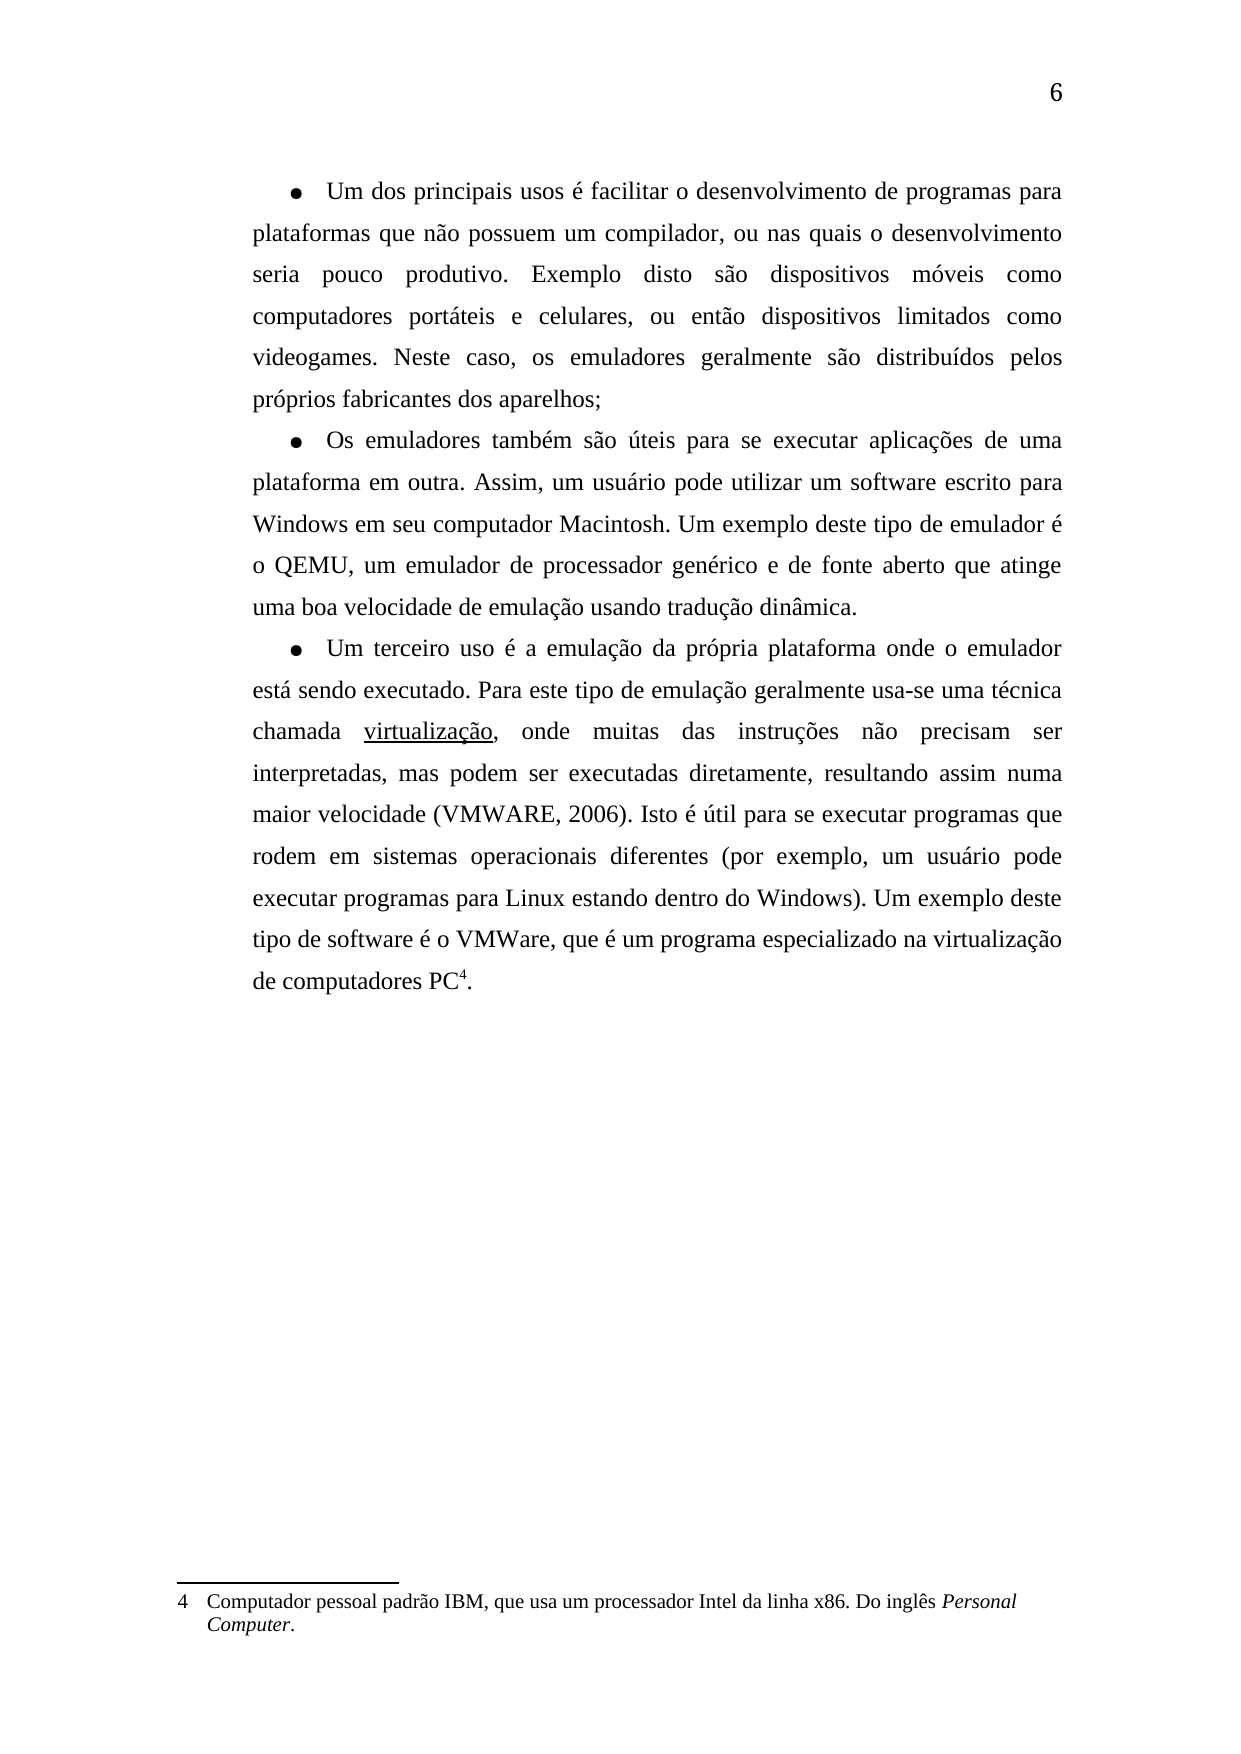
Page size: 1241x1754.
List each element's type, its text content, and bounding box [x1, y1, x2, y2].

list Um terceiro uso é a emulação da própria plataforma onde o emulador está sendo executado. Para este tipo de emulação geralmente usa-se uma técnica chamada virtualização, onde muitas das instruções não precisam ser interpretadas, mas podem ser executadas diretamente, resultando assim numa maior velocidade (VMWARE, 2006). Isto é útil para se executar programas que rodem em sistemas operacionais diferentes (por exemplo, um usuário pode executar programas para Linux estando dentro do Windows). Um exemplo deste tipo de software é o VMWare, que é um programa especializado na virtualização de computadores PC. [215, 634, 1063, 994]
list Um dos principais usos é facilitar o desenvolvimento de programas para plataformas que não possuem um compilador, ou nas quais o desenvolvimento seria pouco produtivo. Exemplo disto são dispositivos móveis como computadores portáteis e celulares, ou então dispositivos limitados como videogames. Neste caso, os emuladores geralmente são distribuídos pelos próprios fabricantes dos aparelhos; [215, 177, 1063, 413]
list Os emuladores também são úteis para se executar aplicações de uma plataforma em outra. Assim, um usuário pode utilizar um software escrito para Windows em seu computador Macintosh. Um exemplo deste tipo de emulador é o QEMU, um emulador de processador genérico e de fonte aberto que atinge uma boa velocidade de emulação usando tradução dinâmica. [215, 427, 1063, 621]
list Computador pessoal padrão IBM, que usa um processador Intel da linha x86. Do inglês Personal Computer. [177, 1589, 1063, 1636]
